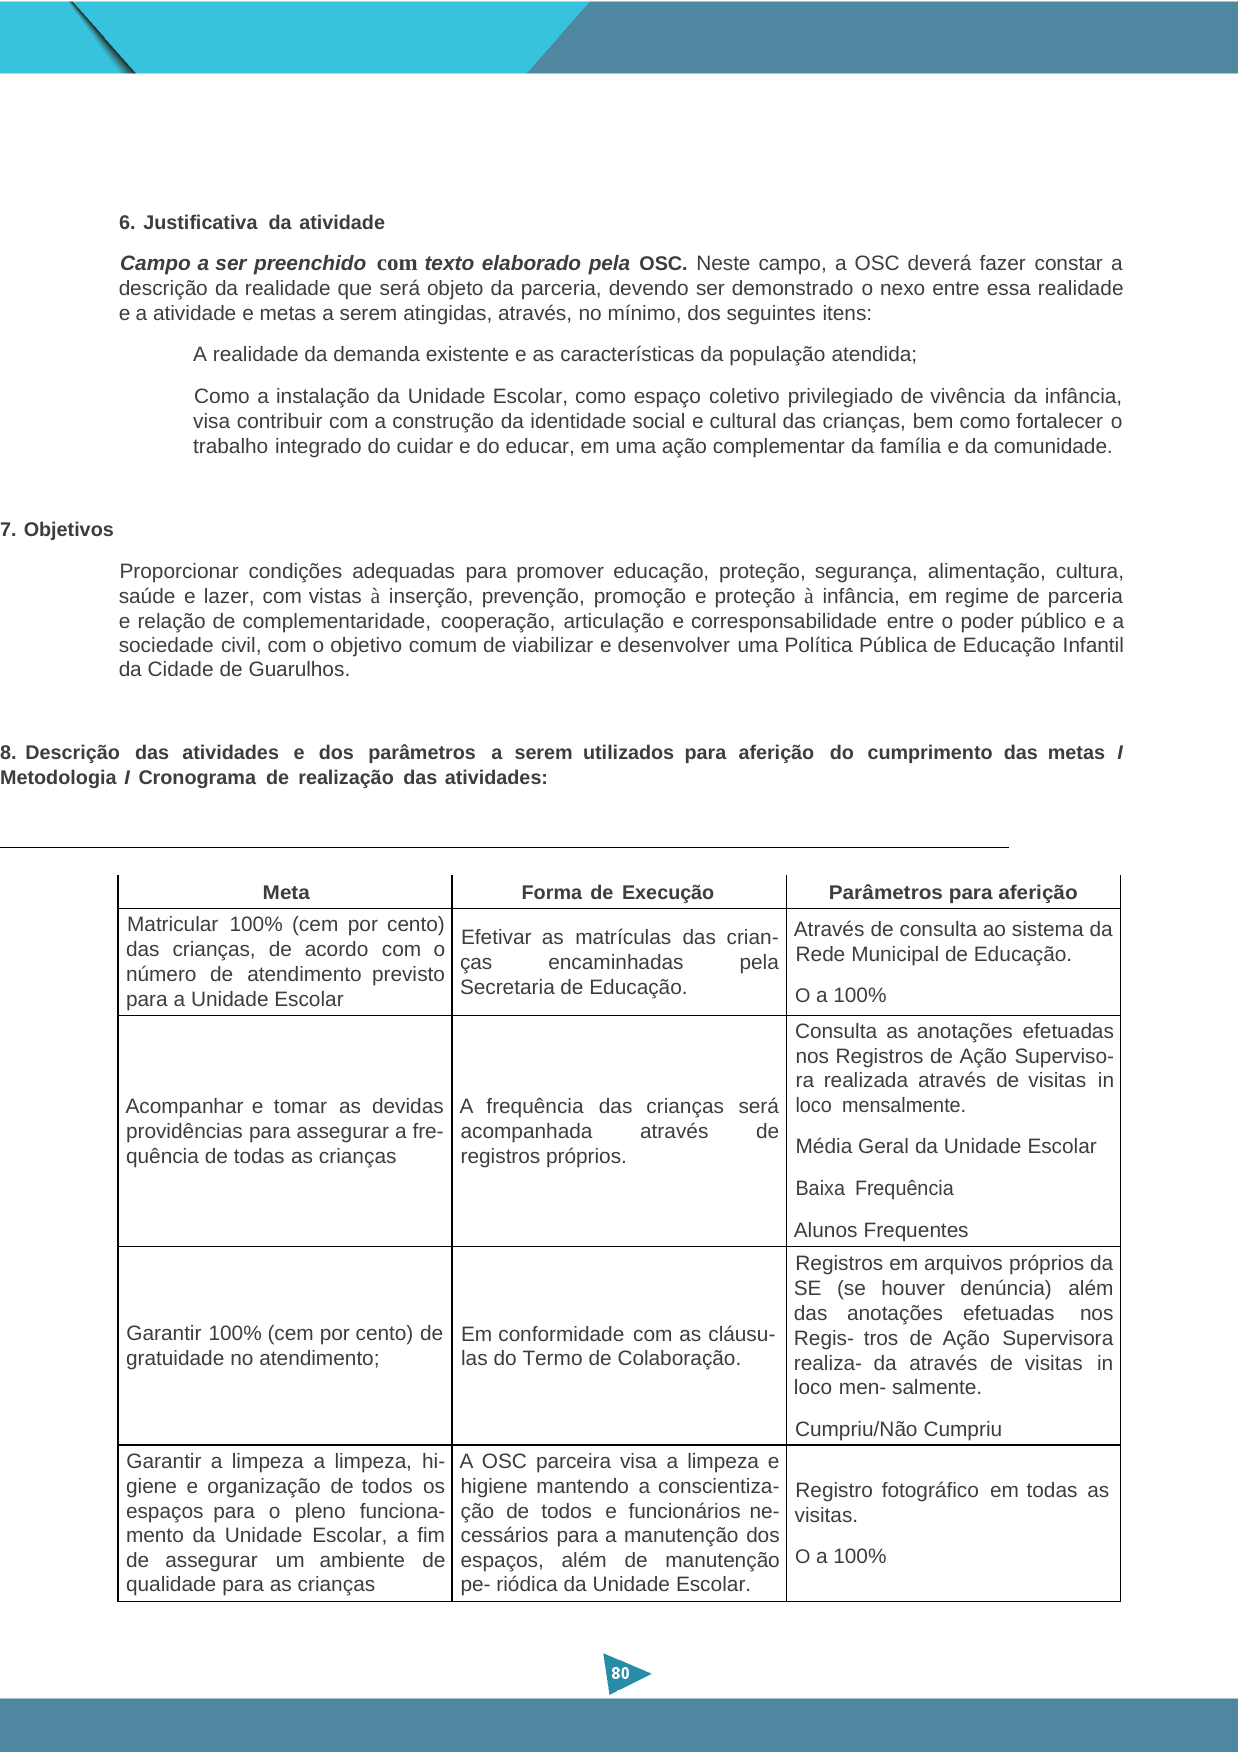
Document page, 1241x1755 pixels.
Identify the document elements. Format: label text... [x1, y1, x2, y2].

table_cell Consulta as anotações efetuadas nos Registros de Ação Superviso- ra realizada através de visitas in loco mensalmente. Média Geral da Unidade Escolar Baixa Frequência Alunos Frequentes [787, 1016, 1120, 1246]
table_cell Registros em arquivos próprios da SE (se houver denúncia) além das anotações efetuadas nos Regis- tros de Ação Supervisora realiza- da através de visitas in loco men- salmente. Cumpriu/Não Cumpriu [787, 1247, 1120, 1444]
table_cell A OSC parceira visa a limpeza e higiene mantendo a conscientiza- ção de todos e funcionários ne- cessários para a manutenção dos espaços, além de manutenção pe- riódica da Unidade Escolar. [453, 1446, 786, 1601]
table_header Forma de Execução [453, 875, 786, 908]
text Campo a ser preenchido com texto elaborado pela OSC. Neste campo, a OSC deverá fazer constar a descrição da realidade que será objeto da parceria, devendo ser demonstrado o nexo entre essa realidade e a atividade e metas a serem atingidas, através, no mínimo, dos seguintes itens: [118, 249, 1123, 324]
table_cell Acompanhar e tomar as devidas providências para assegurar a fre- quência de todas as crianças [119, 1016, 451, 1246]
text A realidade da demanda existente e as características da população atendida; [193, 342, 1241, 366]
list Objetivos [0, 517, 1241, 540]
table_header Parâmetros para aferição [787, 875, 1120, 908]
table_cell Efetivar as matrículas das crian- ças encaminhadas pela Secretaria de Educação. [453, 909, 786, 1015]
list Descrição das atividades e dos parâmetros a serem utilizados para aferição do cumprimento das metas I Metodologia I Cronograma de realização das atividades: [0, 741, 1123, 788]
table_cell Em conformidade com as cláusu- las do Termo de Colaboração. [453, 1247, 786, 1444]
table_cell A frequência das crianças será acompanhada através de registros próprios. [453, 1016, 786, 1246]
table_cell Matricular 100% (cem por cento) das crianças, de acordo com o número de atendimento previsto para a Unidade Escolar [119, 909, 451, 1015]
text Proporcionar condições adequadas para promover educação, proteção, segurança, alimentação, cultura, saúde e lazer, com vistas à inserção, prevenção, promoção e proteção à infância, em regime de parceria e relação de complementaridade, cooperação, articulação e corresponsabilidade entre o poder público e a sociedade civil, com o objetivo comum de viabilizar e desenvolver uma Política Pública de Educação Infantil da Cidade de Guarulhos. [118, 558, 1124, 681]
table_cell Registro fotográfico em todas as visitas. O a 100% [787, 1446, 1120, 1601]
text Como a instalação da Unidade Escolar, como espaço coletivo privilegiado de vivência da infância, visa contribuir com a construção da identidade social e cultural das crianças, bem como fortalecer o trabalho integrado do cuidar e do educar, em uma ação complementar da família e da comunidade. [193, 384, 1123, 457]
table_cell Garantir 100% (cem por cento) de gratuidade no atendimento; [119, 1247, 451, 1444]
table_header Meta [119, 875, 451, 908]
table_cell Através de consulta ao sistema da Rede Municipal de Educação. O a 100% [787, 909, 1120, 1015]
table_cell Garantir a limpeza a limpeza, hi- giene e organização de todos os espaços para o pleno funciona- mento da Unidade Escolar, a fim de assegurar um ambiente de qualidade para as crianças [119, 1446, 451, 1601]
